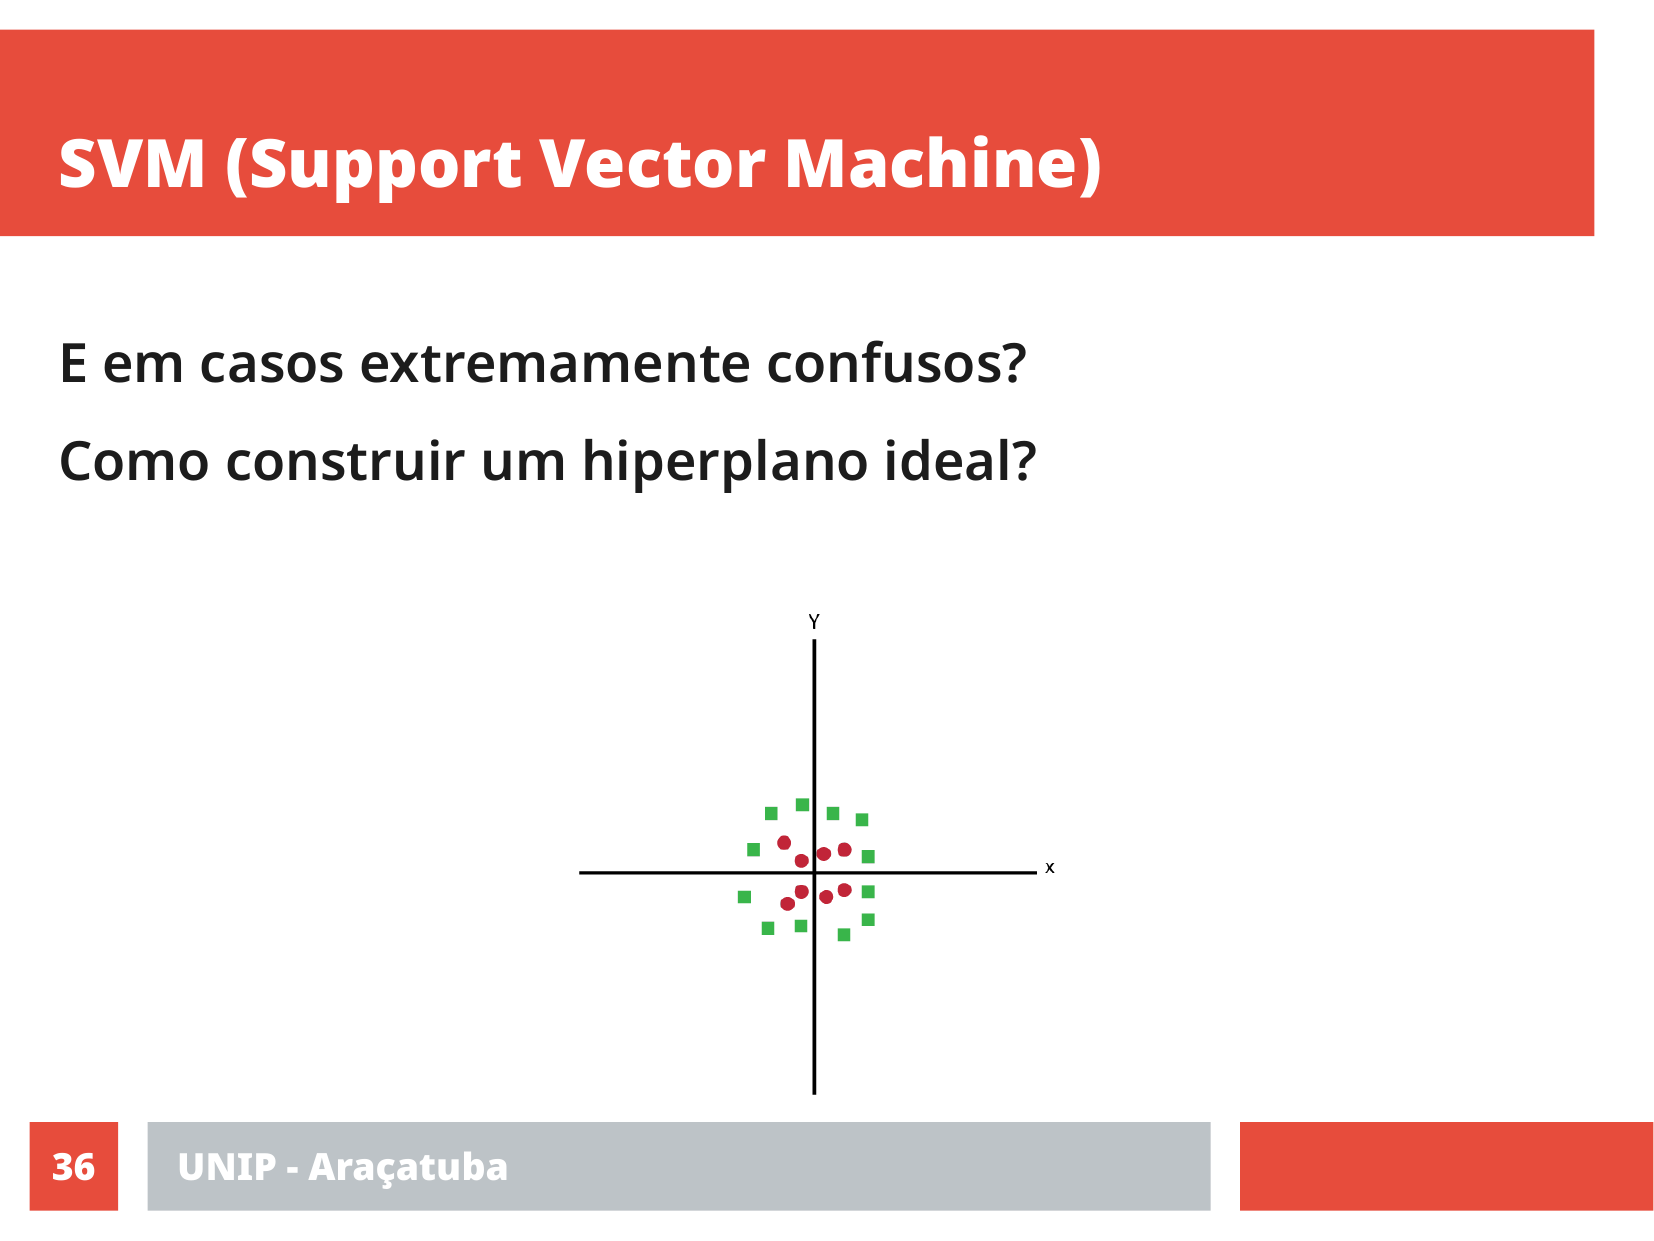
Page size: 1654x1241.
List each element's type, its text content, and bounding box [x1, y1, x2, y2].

title SVM (Support Vector Machine) [59, 59, 1595, 207]
list E em casos extremamente confusos? Como construir um hiperplano ideal? [58, 324, 1565, 1093]
